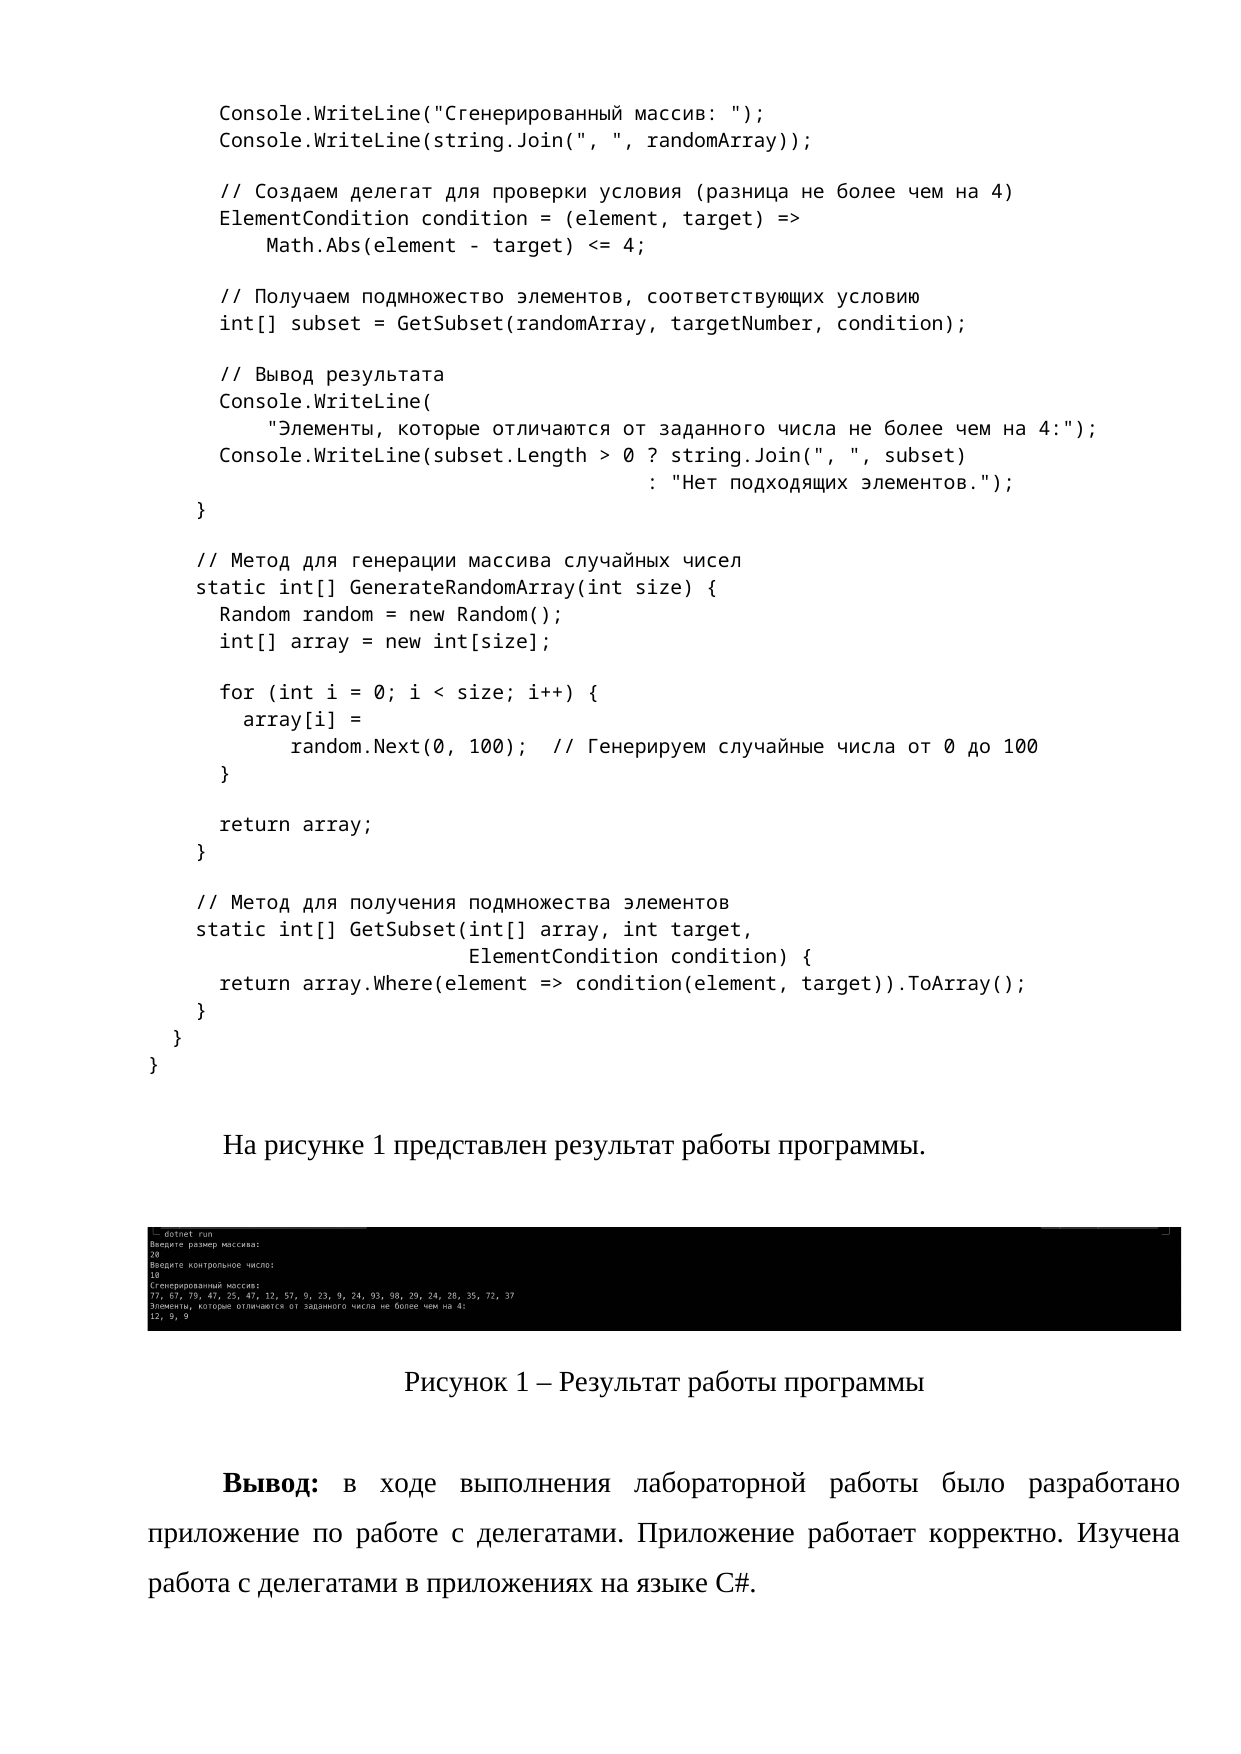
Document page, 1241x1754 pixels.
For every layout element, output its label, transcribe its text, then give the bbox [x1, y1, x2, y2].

picture [147, 1227, 1182, 1331]
text for (int i = 0; i < size; i++) { [148, 678, 1181, 705]
text } [148, 1050, 1181, 1077]
text } [148, 837, 1181, 864]
text static int[] GenerateRandomArray(int size) { [148, 573, 1181, 600]
text Console.WriteLine( [148, 387, 1181, 414]
text static int[] GetSubset(int[] array, int target, [148, 915, 1181, 942]
text random.Next(0, 100); // Генерируем случайные числа от 0 до 100 [148, 732, 1181, 759]
text Console.WriteLine("Сгенерированный массив: "); [148, 99, 1181, 126]
text На рисунке 1 представлен результат работы программы. [148, 1127, 1181, 1161]
text // Создаем делегат для проверки условия (разница не более чем на 4) [148, 177, 1181, 204]
text } [148, 495, 1181, 522]
text int[] array = new int[size]; [148, 627, 1181, 654]
text } [148, 759, 1181, 786]
text // Получаем подмножество элементов, соответствующих условию [148, 282, 1181, 309]
text ElementCondition condition) { [148, 942, 1181, 969]
text // Метод для получения подмножества элементов [148, 888, 1181, 915]
text return array; [148, 810, 1181, 837]
text Рисунок 1 – Результат работы программы [148, 1331, 1181, 1398]
text array[i] = [148, 705, 1181, 732]
text } [148, 1023, 1181, 1050]
text Console.WriteLine(string.Join(", ", randomArray)); [148, 126, 1181, 153]
text // Метод для генерации массива случайных чисел [148, 546, 1181, 573]
text "Элементы, которые отличаются от заданного числа не более чем на 4:"); [148, 414, 1181, 441]
text return array.Where(element => condition(element, target)).ToArray(); [148, 969, 1181, 996]
text // Вывод результата [148, 360, 1181, 387]
text Math.Abs(element - target) <= 4; [148, 231, 1181, 258]
text Console.WriteLine(subset.Length > 0 ? string.Join(", ", subset) [148, 441, 1181, 468]
text Вывод: в ходе выполнения лабораторной работы было разработано приложение по работе с делегатами. Приложение работает корректно. Изучена работа с делегатами в приложениях на языке C#. [148, 1465, 1181, 1599]
text Random random = new Random(); [148, 600, 1181, 627]
text ElementCondition condition = (element, target) => [148, 204, 1181, 231]
text } [148, 996, 1181, 1023]
text int[] subset = GetSubset(randomArray, targetNumber, condition); [148, 309, 1181, 336]
text : "Нет подходящих элементов."); [148, 468, 1181, 495]
